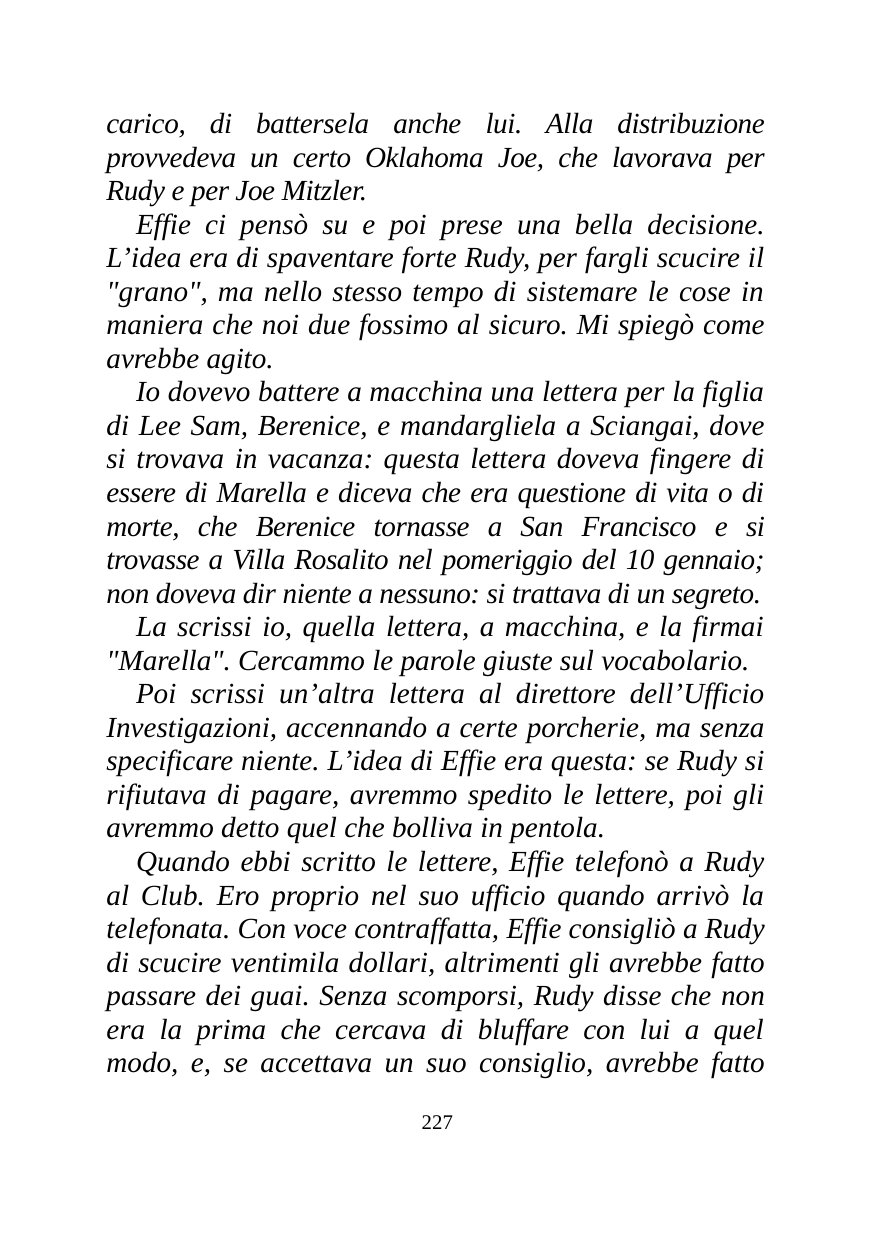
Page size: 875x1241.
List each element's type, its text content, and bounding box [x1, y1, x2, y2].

text La scrissi io, quella lettera, a macchina, e la firmai "Marella". Cercammo le parole giuste sul vocabolario. [106, 609, 768, 676]
text carico, di battersela anche lui. Alla distribuzione provvedeva un certo Oklahoma Joe, che lavorava per Rudy e per Joe Mitzler. [106, 106, 768, 207]
text Effie ci pensò su e poi prese una bella decisione. L’idea era di spaventare forte Rudy, per fargli scucire il "grano", ma nello stesso tempo di sistemare le cose in maniera che noi due fossimo al sicuro. Mi spiegò come avrebbe agito. [106, 207, 768, 374]
text Io dovevo battere a macchina una lettera per la figlia di Lee Sam, Berenice, e mandargliela a Sciangai, dove si trovava in vacanza: questa lettera doveva fingere di essere di Marella e diceva che era questione di vita o di morte, che Berenice tornasse a San Francisco e si trovasse a Villa Rosalito nel pomeriggio del 10 gennaio; non doveva dir niente a nessuno: si trattava di un segreto. [106, 374, 768, 609]
text Quando ebbi scritto le lettere, Effie telefonò a Rudy al Club. Ero proprio nel suo ufficio quando arrivò la telefonata. Con voce contraffatta, Effie consigliò a Rudy di scucire ventimila dollari, altrimenti gli avrebbe fatto passare dei guai. Senza scomporsi, Rudy disse che non era la prima che cercava di bluffare con lui a quel modo, e, se accettava un suo consiglio, avrebbe fatto [106, 844, 768, 1079]
text Poi scrissi un’altra lettera al direttore dell’Ufficio Investigazioni, accennando a certe porcherie, ma senza specificare niente. L’idea di Effie era questa: se Rudy si rifiutava di pagare, avremmo spedito le lettere, poi gli avremmo detto quel che bolliva in pentola. [106, 676, 768, 844]
